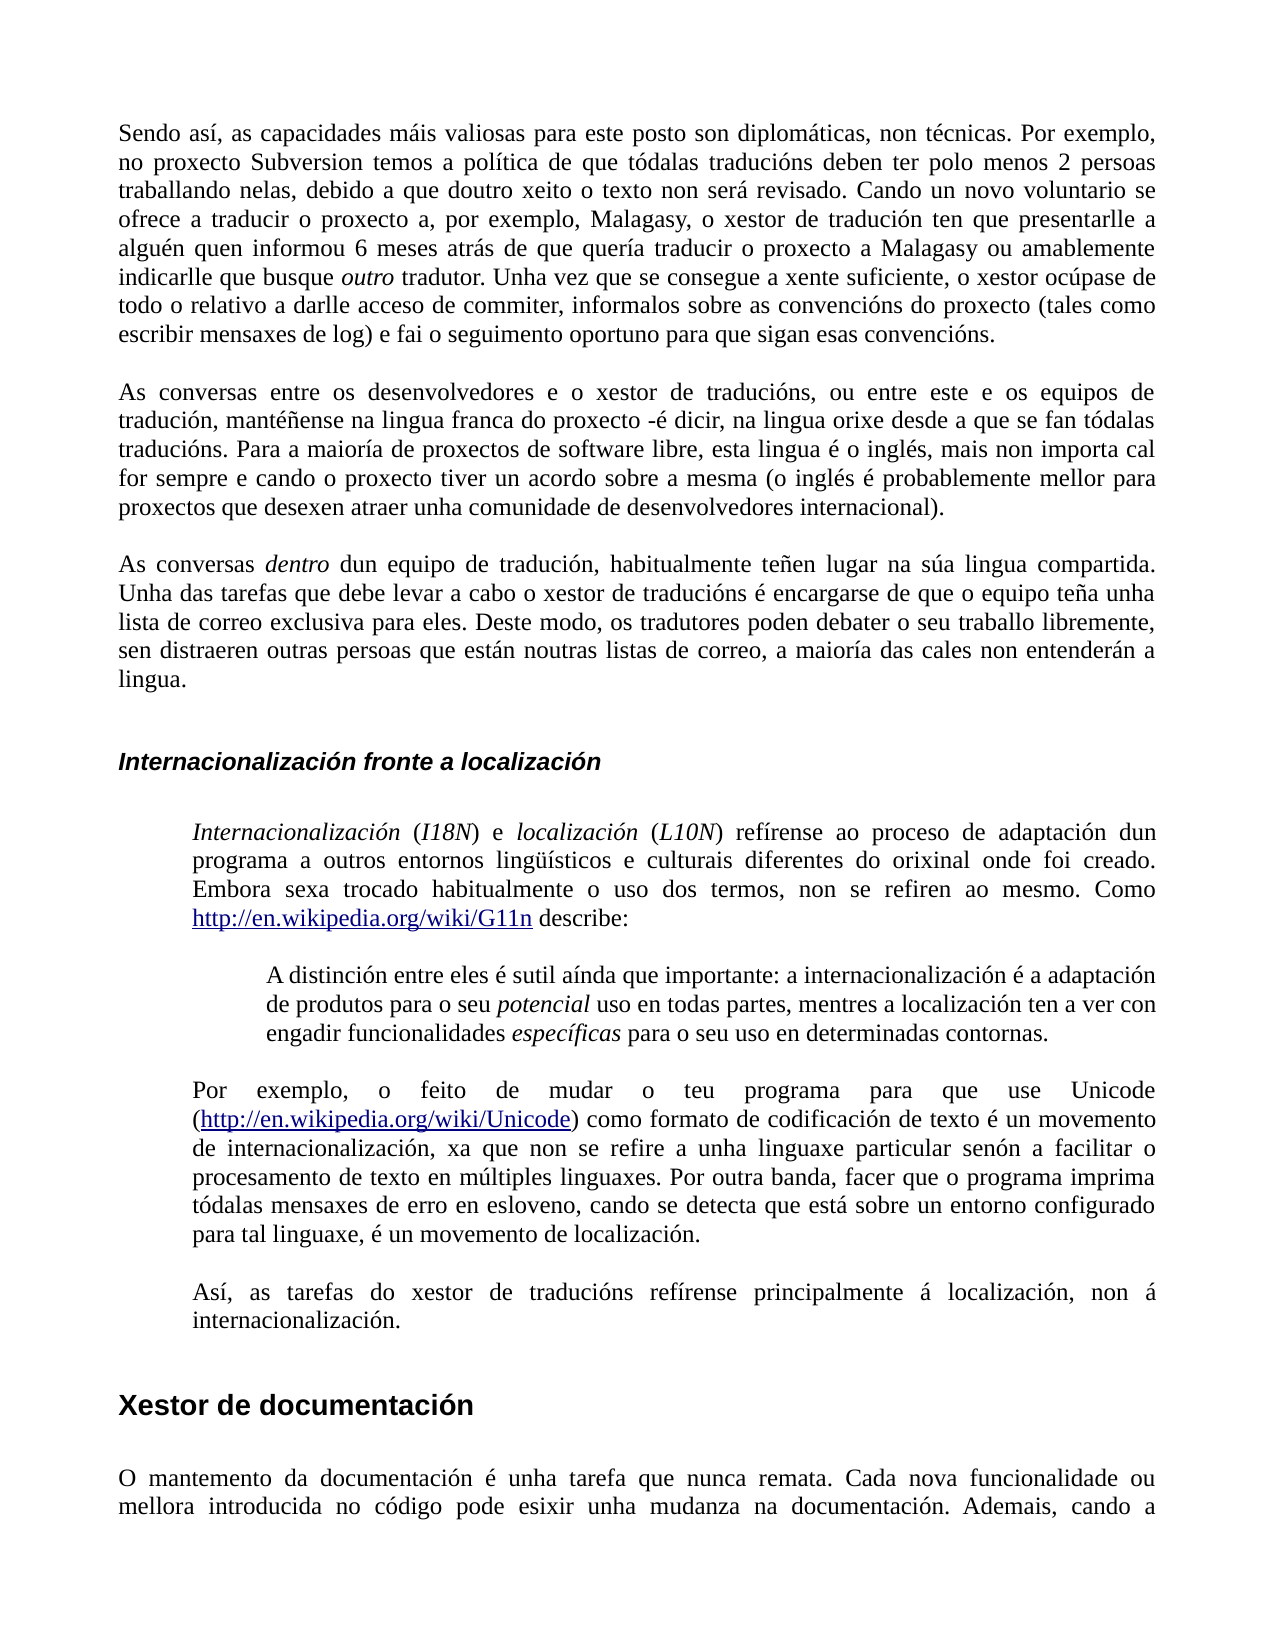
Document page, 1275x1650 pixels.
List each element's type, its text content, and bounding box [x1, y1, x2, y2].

subtitle Internacionalización fronte a localización [118, 747, 1157, 775]
text A distinción entre eles é sutil aínda que importante: a internacionalización é a adaptación de produtos para o seu potencial uso en todas partes, mentres a localización ten a ver con engadir funcionalidades específicas para o seu uso en determinadas contornas. [266, 960, 1157, 1047]
text Internacionalización (I18N) e localización (L10N) refírense ao proceso de adaptación dun programa a outros entornos lingüísticos e culturais diferentes do orixinal onde foi creado. Embora sexa trocado habitualmente o uso dos termos, non se refiren ao mesmo. Como http://en.wikipedia.org/wiki/G11n describe: [192, 817, 1157, 932]
text Sendo así, as capacidades máis valiosas para este posto son diplomáticas, non técnicas. Por exemplo, no proxecto Subversion temos a política de que tódalas traducións deben ter polo menos 2 persoas traballando nelas, debido a que doutro xeito o texto non será revisado. Cando un novo voluntario se ofrece a traducir o proxecto a, por exemplo, Malagasy, o xestor de tradución ten que presentarlle a alguén quen informou 6 meses atrás de que quería traducir o proxecto a Malagasy ou amablemente indicarlle que busque outro tradutor. Unha vez que se consegue a xente suficiente, o xestor ocúpase de todo o relativo a darlle acceso de commiter, informalos sobre as convencións do proxecto (tales como escribir mensaxes de log) e fai o seguimento oportuno para que sigan esas convencións. [118, 118, 1157, 348]
text Así, as tarefas do xestor de traducións refírense principalmente á localización, non á internacionalización. [192, 1277, 1157, 1334]
text As conversas dentro dun equipo de tradución, habitualmente teñen lugar na súa lingua compartida. Unha das tarefas que debe levar a cabo o xestor de traducións é encargarse de que o equipo teña unha lista de correo exclusiva para eles. Deste modo, os tradutores poden debater o seu traballo libremente, sen distraeren outras persoas que están noutras listas de correo, a maioría das cales non entenderán a lingua. [118, 549, 1157, 693]
text O mantemento da documentación é unha tarefa que nunca remata. Cada nova funcionalidade ou mellora introducida no código pode esixir unha mudanza na documentación. Ademais, cando a [118, 1463, 1157, 1520]
text As conversas entre os desenvolvedores e o xestor de traducións, ou entre este e os equipos de tradución, mantéñense na lingua franca do proxecto -é dicir, na lingua orixe desde a que se fan tódalas traducións. Para a maioría de proxectos de software libre, esta lingua é o inglés, mais non importa cal for sempre e cando o proxecto tiver un acordo sobre a mesma (o inglés é probablemente mellor para proxectos que desexen atraer unha comunidade de desenvolvedores internacional). [118, 377, 1157, 521]
subtitle Xestor de documentación [118, 1388, 1157, 1421]
text Por exemplo, o feito de mudar o teu programa para que use Unicode (http://en.wikipedia.org/wiki/Unicode) como formato de codificación de texto é un movemento de internacionalización, xa que non se refire a unha linguaxe particular senón a facilitar o procesamento de texto en múltiples linguaxes. Por outra banda, facer que o programa imprima tódalas mensaxes de erro en esloveno, cando se detecta que está sobre un entorno configurado para tal linguaxe, é un movemento de localización. [192, 1075, 1157, 1248]
